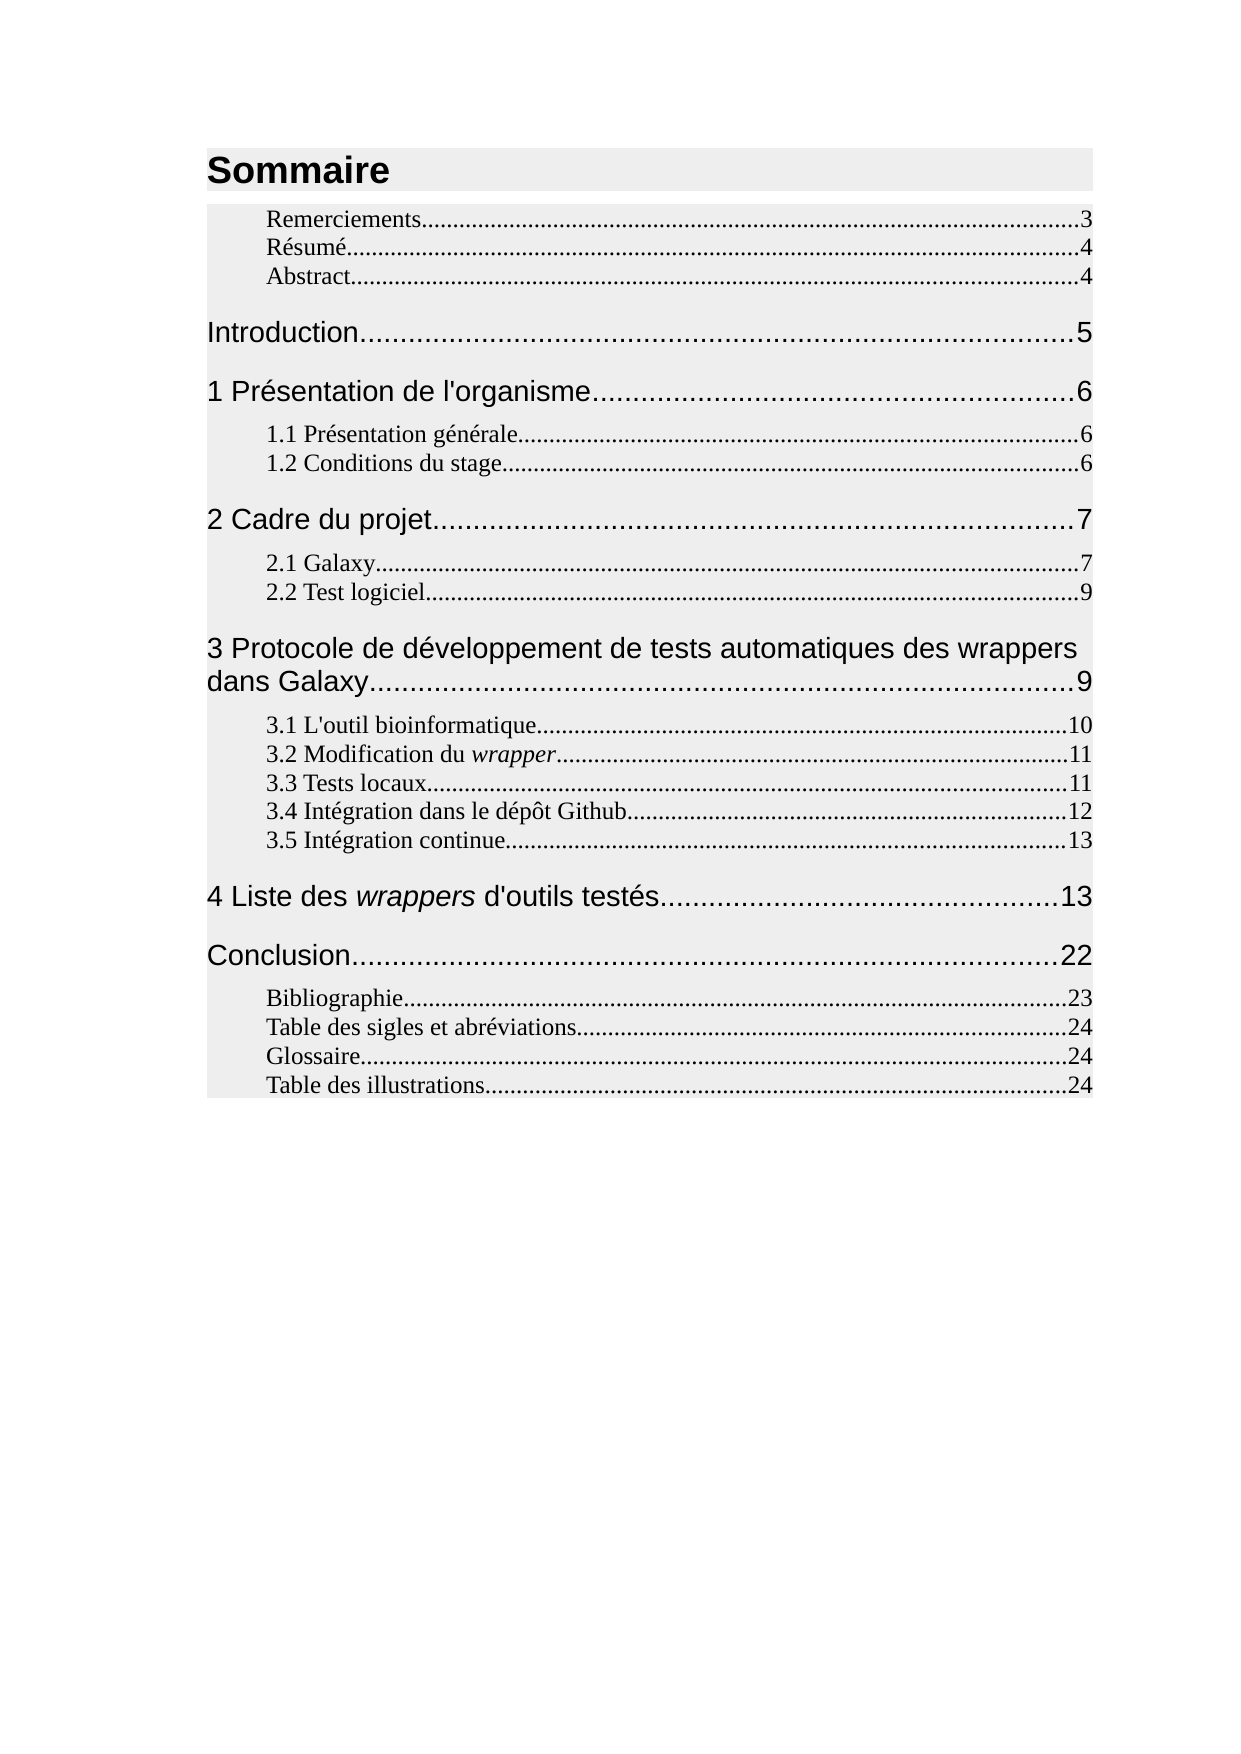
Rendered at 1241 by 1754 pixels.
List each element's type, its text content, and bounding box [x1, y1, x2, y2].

text 2.1 Galaxy 7 [207, 548, 1093, 577]
text Résumé 4 [207, 232, 1093, 261]
text 1.2 Conditions du stage 6 [207, 448, 1093, 477]
text 3.3 Tests locaux 11 [207, 768, 1093, 796]
subtitle Introduction 5 [207, 315, 1093, 348]
text Abstract 4 [207, 261, 1093, 290]
text Table des sigles et abréviations 24 [207, 1012, 1093, 1041]
subtitle 2 Cadre du projet 7 [207, 502, 1093, 536]
text 3.4 Intégration dans le dépôt Github 12 [207, 796, 1093, 825]
text Bibliographie 23 [207, 983, 1093, 1012]
subtitle 4 Liste des wrappers d'outils testés 13 [207, 879, 1093, 912]
text Glossaire 24 [207, 1041, 1093, 1070]
text Table des illustrations 24 [207, 1070, 1093, 1098]
text 2.2 Test logiciel 9 [207, 577, 1093, 606]
subtitle Sommaire [207, 148, 1093, 191]
text Remerciements 3 [207, 204, 1093, 232]
text 1.1 Présentation générale 6 [207, 419, 1093, 448]
text 3.5 Intégration continue 13 [207, 825, 1093, 854]
text 3.2 Modification du wrapper 11 [207, 739, 1093, 768]
text 3.1 L'outil bioinformatique 10 [207, 710, 1093, 739]
subtitle 1 Présentation de l'organisme 6 [207, 373, 1093, 407]
subtitle 3 Protocole de développement de tests automatiques des wrappers dans Galaxy 9 [207, 631, 1093, 698]
subtitle Conclusion 22 [207, 937, 1093, 971]
